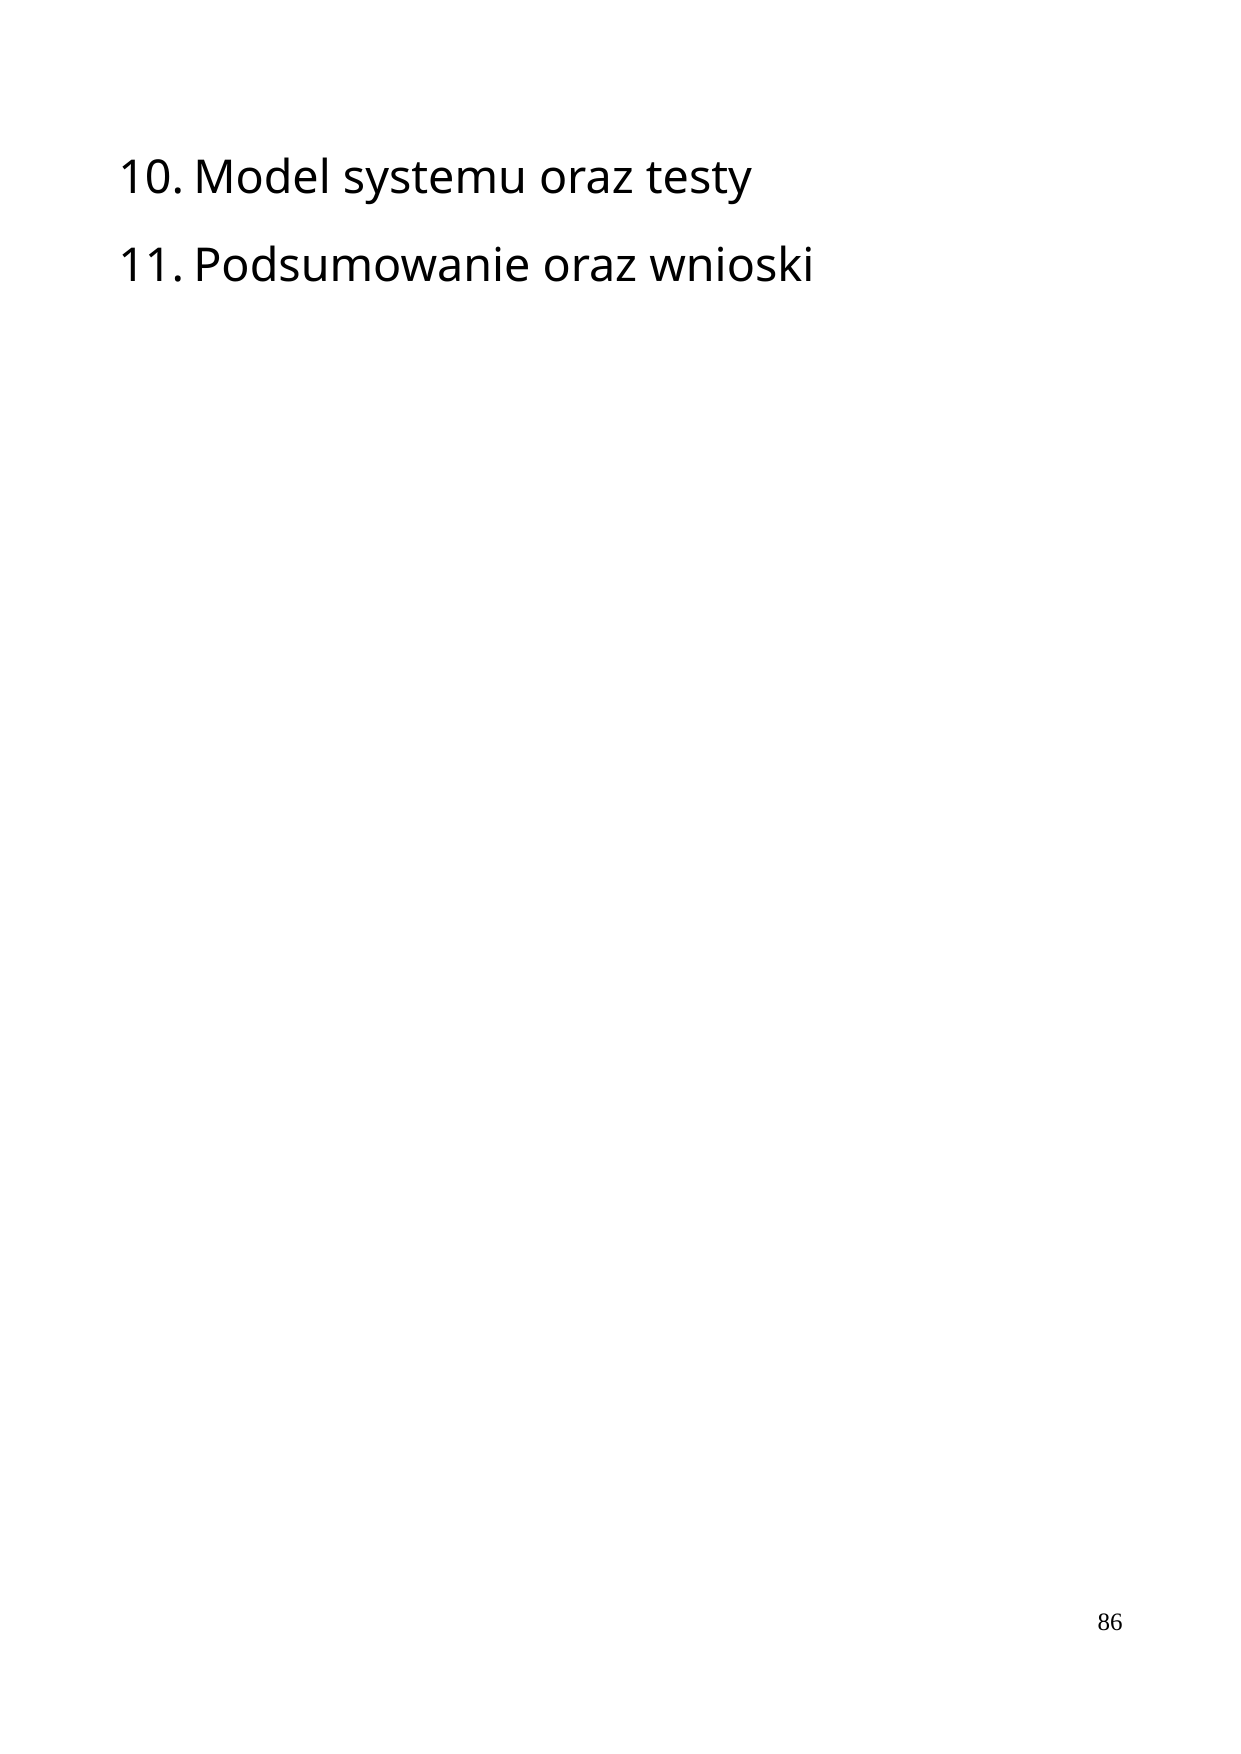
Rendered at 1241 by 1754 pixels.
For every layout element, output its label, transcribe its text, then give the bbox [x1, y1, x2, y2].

subtitle Podsumowanie oraz wnioski [118, 232, 1122, 295]
subtitle Model systemu oraz testy [118, 143, 1122, 207]
